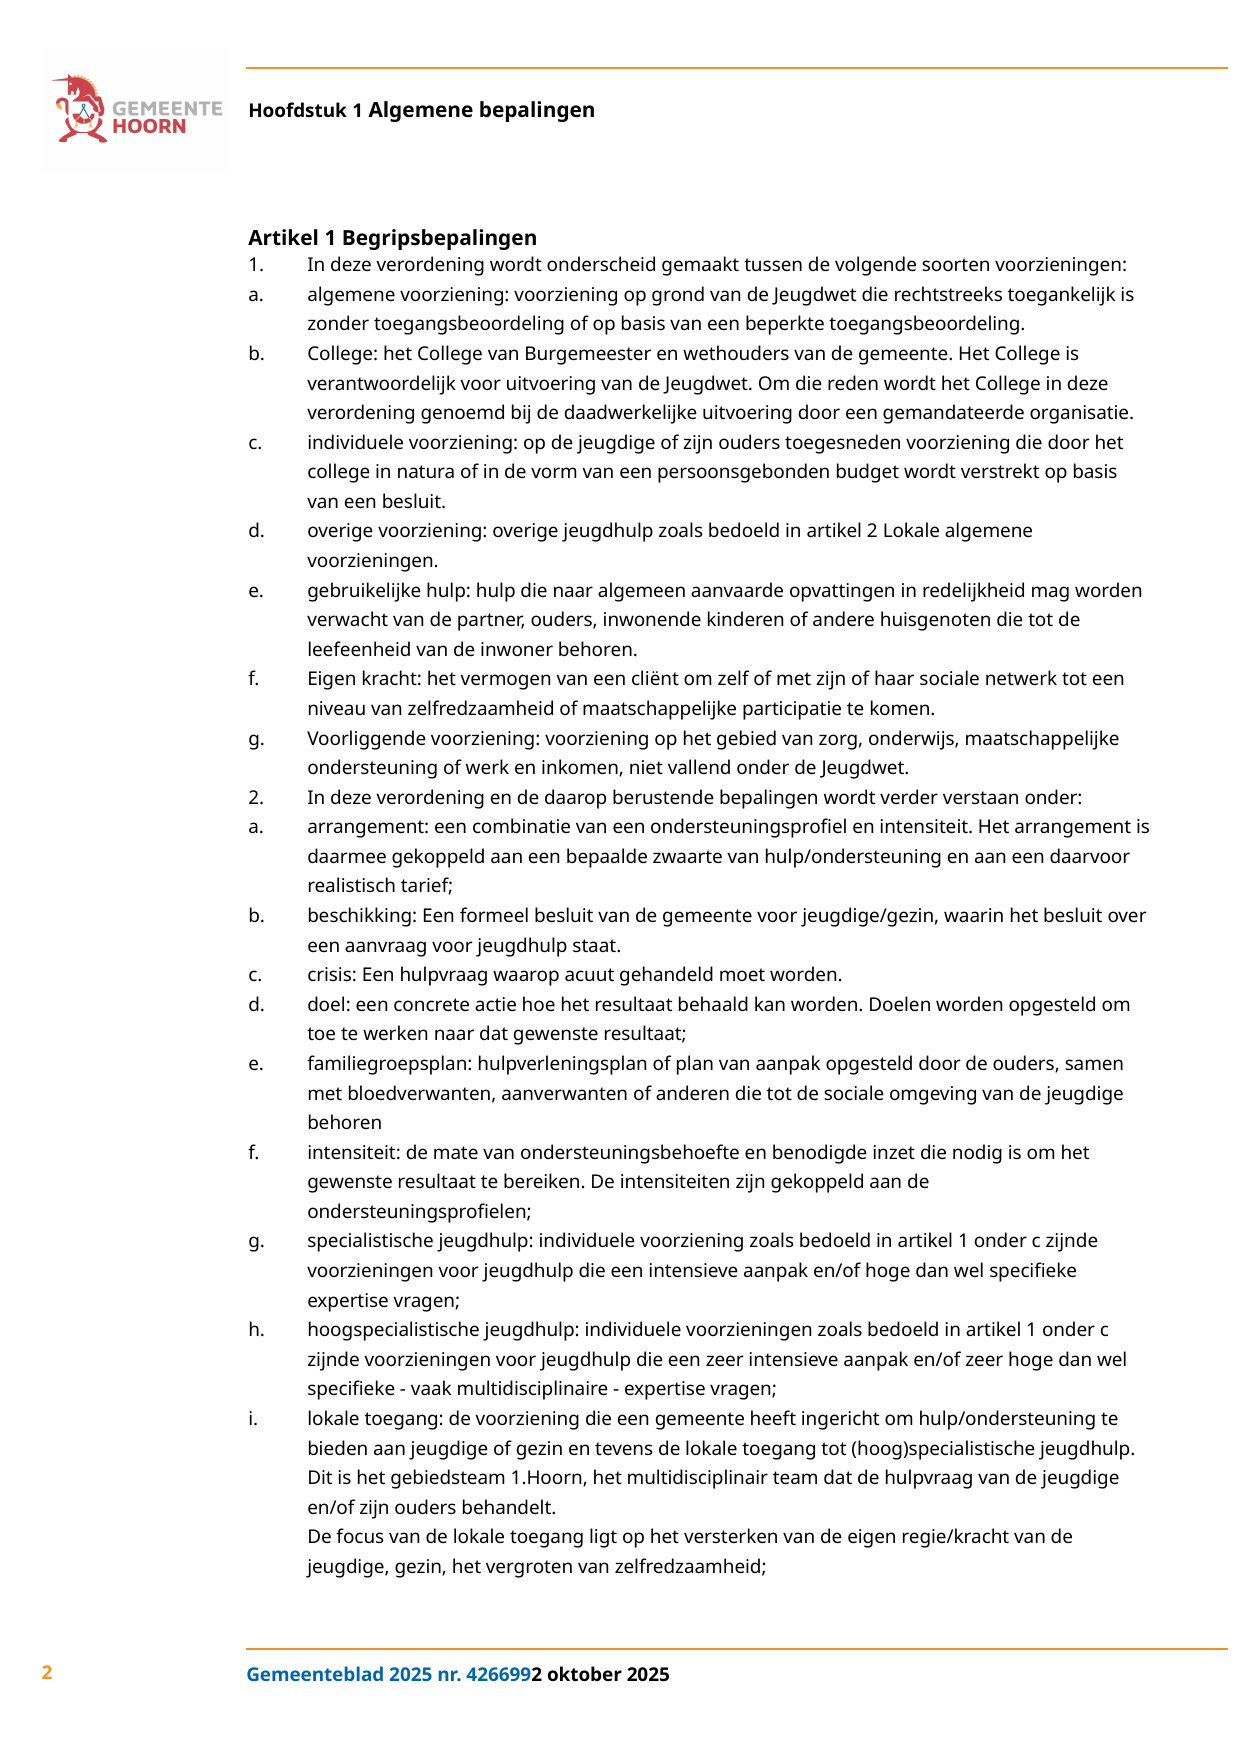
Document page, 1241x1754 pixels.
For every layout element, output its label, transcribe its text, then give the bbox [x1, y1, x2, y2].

text Artikel 1 Begripsbepalingen [248, 223, 1152, 251]
list Eigen kracht: het vermogen van een cliënt om zelf of met zijn of haar sociale netwerk tot een niveau van zelfredzaamheid of maatschappelijke participatie te komen. [248, 666, 1152, 721]
picture [41, 47, 231, 172]
list Voorliggende voorziening: voorziening op het gebied van zorg, onderwijs, maatschappelijke ondersteuning of werk en inkomen, niet vallend onder de Jeugdwet. [248, 725, 1152, 780]
list individuele voorziening: op de jeugdige of zijn ouders toegesneden voorziening die door het college in natura of in de vorm van een persoonsgebonden budget wordt verstrekt op basis van een besluit. [248, 429, 1152, 514]
list De focus van de lokale toegang ligt op het versterken van de eigen regie/kracht van de jeugdige, gezin, het vergroten van zelfredzaamheid; [248, 1523, 1152, 1579]
list algemene voorziening: voorziening op grond van de Jeugdwet die rechtstreeks toegankelijk is zonder toegangsbeoordeling of op basis van een beperkte toegangsbeoordeling. [248, 281, 1152, 336]
list doel: een concrete actie hoe het resultaat behaald kan worden. Doelen worden opgesteld om toe te werken naar dat gewenste resultaat; [248, 991, 1152, 1046]
text Hoofdstuk 1 Algemene bepalingen [248, 95, 1152, 123]
list College: het College van Burgemeester en wethouders van de gemeente. Het College is verantwoordelijk voor uitvoering van de Jeugdwet. Om die reden wordt het College in deze verordening genoemd bij de daadwerkelijke uitvoering door een gemandateerde organisatie. [248, 340, 1152, 425]
list familiegroepsplan: hulpverleningsplan of plan van aanpak opgesteld door de ouders, samen met bloedverwanten, aanverwanten of anderen die tot de sociale omgeving van de jeugdige behoren [248, 1050, 1152, 1135]
list arrangement: een combinatie van een ondersteuningsprofiel en intensiteit. Het arrangement is daarmee gekoppeld aan een bepaalde zwaarte van hulp/ondersteuning en aan een daarvoor realistisch tarief; [248, 813, 1152, 898]
list specialistische jeugdhulp: individuele voorziening zoals bedoeld in artikel 1 onder c zijnde voorzieningen voor jeugdhulp die een intensieve aanpak en/of hoge dan wel specifieke expertise vragen; [248, 1228, 1152, 1312]
list In deze verordening wordt onderscheid gemaakt tussen de volgende soorten voorzieningen: [248, 251, 1152, 277]
list hoogspecialistische jeugdhulp: individuele voorzieningen zoals bedoeld in artikel 1 onder c zijnde voorzieningen voor jeugdhulp die een zeer intensieve aanpak en/of zeer hoge dan wel specifieke - vaak multidisciplinaire - expertise vragen; [248, 1316, 1152, 1401]
list In deze verordening en de daarop berustende bepalingen wordt verder verstaan onder: [248, 784, 1152, 809]
list beschikking: Een formeel besluit van de gemeente voor jeugdige/gezin, waarin het besluit over een aanvraag voor jeugdhulp staat. [248, 902, 1152, 957]
list overige voorziening: overige jeugdhulp zoals bedoeld in artikel 2 Lokale algemene voorzieningen. [248, 518, 1152, 573]
list intensiteit: de mate van ondersteuningsbehoefte en benodigde inzet die nodig is om het gewenste resultaat te bereiken. De intensiteiten zijn gekoppeld aan de ondersteuningsprofielen; [248, 1139, 1152, 1224]
list lokale toegang: de voorziening die een gemeente heeft ingericht om hulp/ondersteuning te bieden aan jeugdige of gezin en tevens de lokale toegang tot (hoog)specialistische jeugdhulp. Dit is het gebiedsteam 1.Hoorn, het multidisciplinair team dat de hulpvraag van de jeugdige en/of zijn ouders behandelt. [248, 1405, 1152, 1519]
list gebruikelijke hulp: hulp die naar algemeen aanvaarde opvattingen in redelijkheid mag worden verwacht van de partner, ouders, inwonende kinderen of andere huisgenoten die tot de leefeenheid van de inwoner behoren. [248, 577, 1152, 662]
list crisis: Een hulpvraag waarop acuut gehandeld moet worden. [248, 961, 1152, 987]
